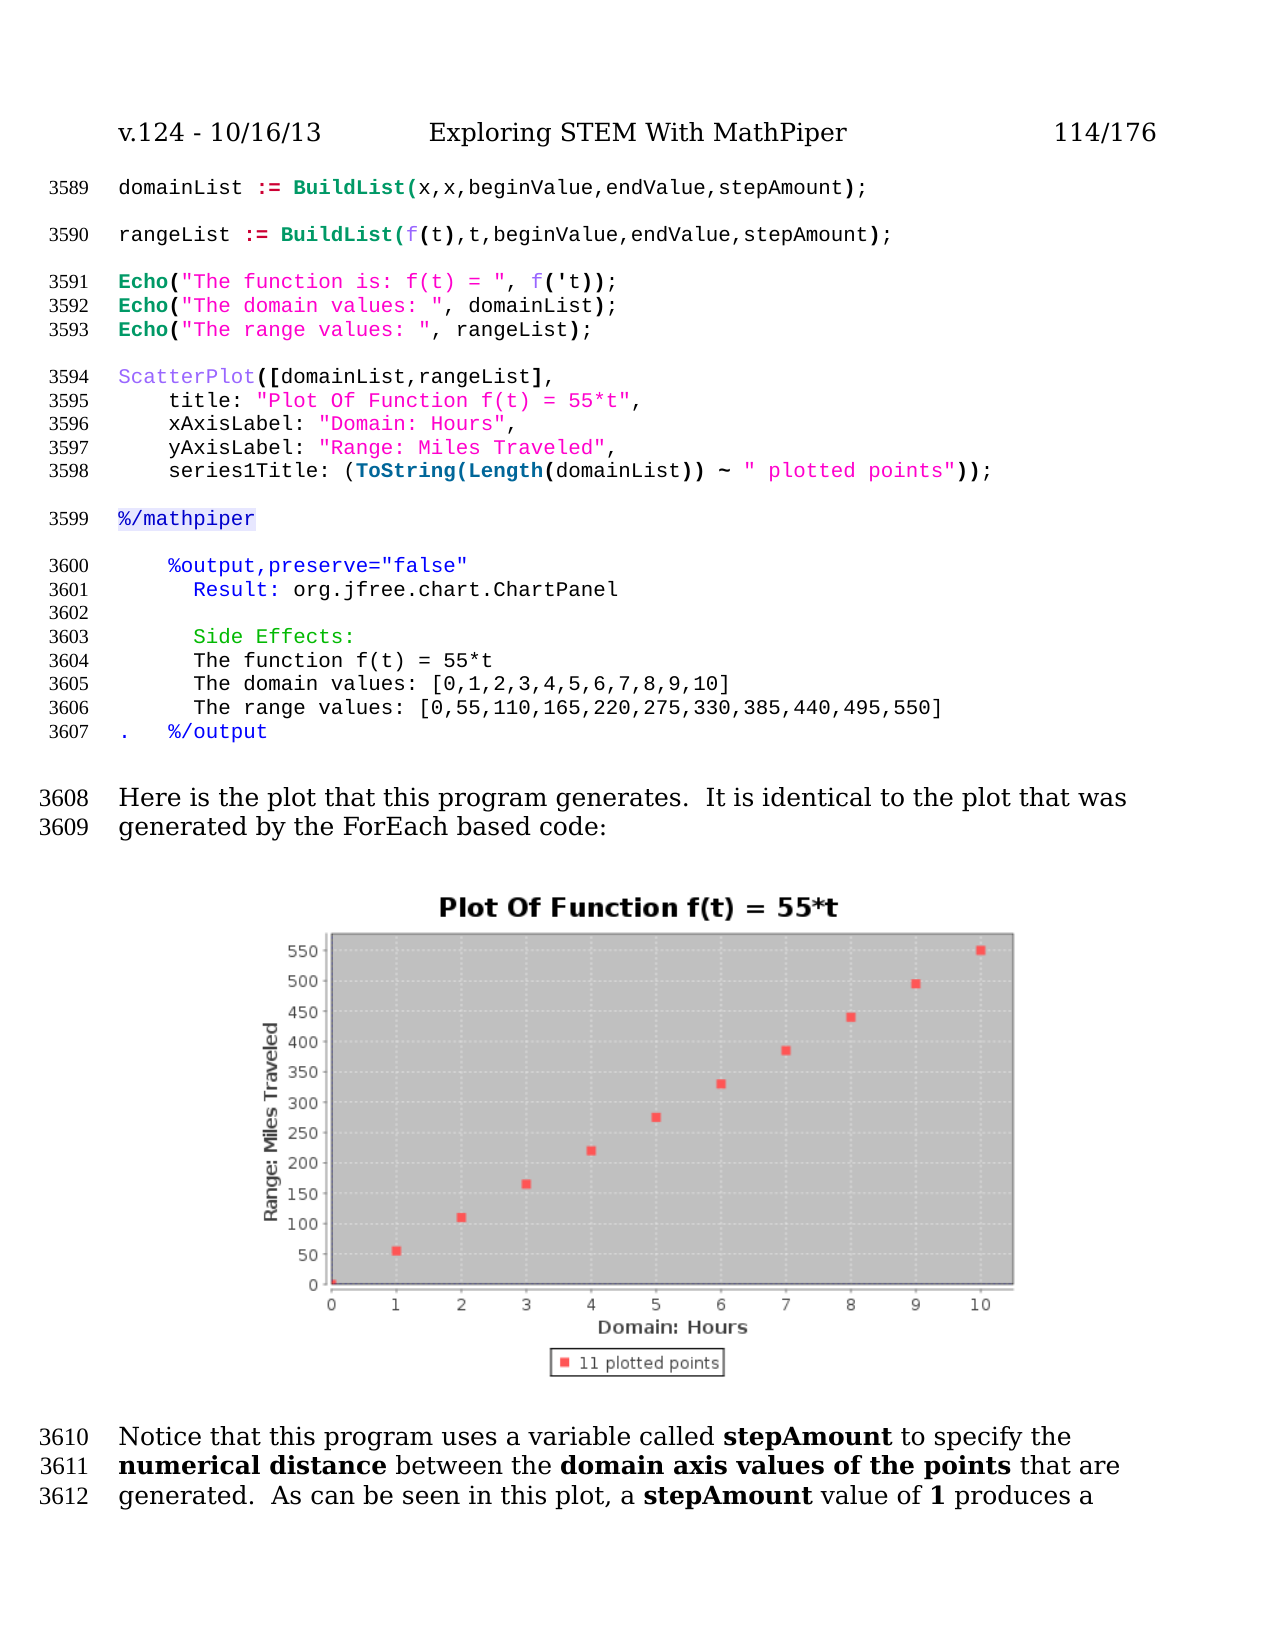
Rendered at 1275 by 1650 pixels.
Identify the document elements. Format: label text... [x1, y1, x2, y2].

text Side Effects: [118, 626, 1157, 650]
text . %/output [118, 721, 1157, 744]
text rangeList := BuildList(f(t),t,beginValue,endValue,stepAmount); [118, 224, 1157, 248]
text Here is the plot that this program generates. It is identical to the plot that was generated by the ForEach based code: [118, 783, 1157, 841]
text series1Title: (ToString(Length(domainList)) ~ " plotted points")); [118, 461, 1157, 484]
text Echo("The domain values: ", domainList); [118, 295, 1157, 319]
text title: "Plot Of Function f(t) = 55*t", [118, 389, 1157, 413]
text Result: org.jfree.chart.ChartPanel [118, 579, 1157, 602]
text Echo("The range values: ", rangeList); [118, 319, 1157, 342]
text %/mathpiper [118, 508, 1157, 531]
text domainList := BuildList(x,x,beginValue,endValue,stepAmount); [118, 177, 1157, 200]
text xAxisLabel: "Domain: Hours", [118, 413, 1157, 437]
picture [246, 891, 1029, 1378]
text Notice that this program uses a variable called stepAmount to specify the numerical distance between the domain axis values of the points that are generated. As can be seen in this plot, a stepAmount value of 1 produces a [118, 1422, 1157, 1510]
text The domain values: [0,1,2,3,4,5,6,7,8,9,10] [118, 673, 1157, 697]
text The function f(t) = 55*t [118, 650, 1157, 673]
text %output,preserve="false" [118, 555, 1157, 579]
text Echo("The function is: f(t) = ", f('t)); [118, 271, 1157, 295]
text yAxisLabel: "Range: Miles Traveled", [118, 437, 1157, 461]
text The range values: [0,55,110,165,220,275,330,385,440,495,550] [118, 697, 1157, 721]
text ScatterPlot([domainList,rangeList], [118, 366, 1157, 389]
